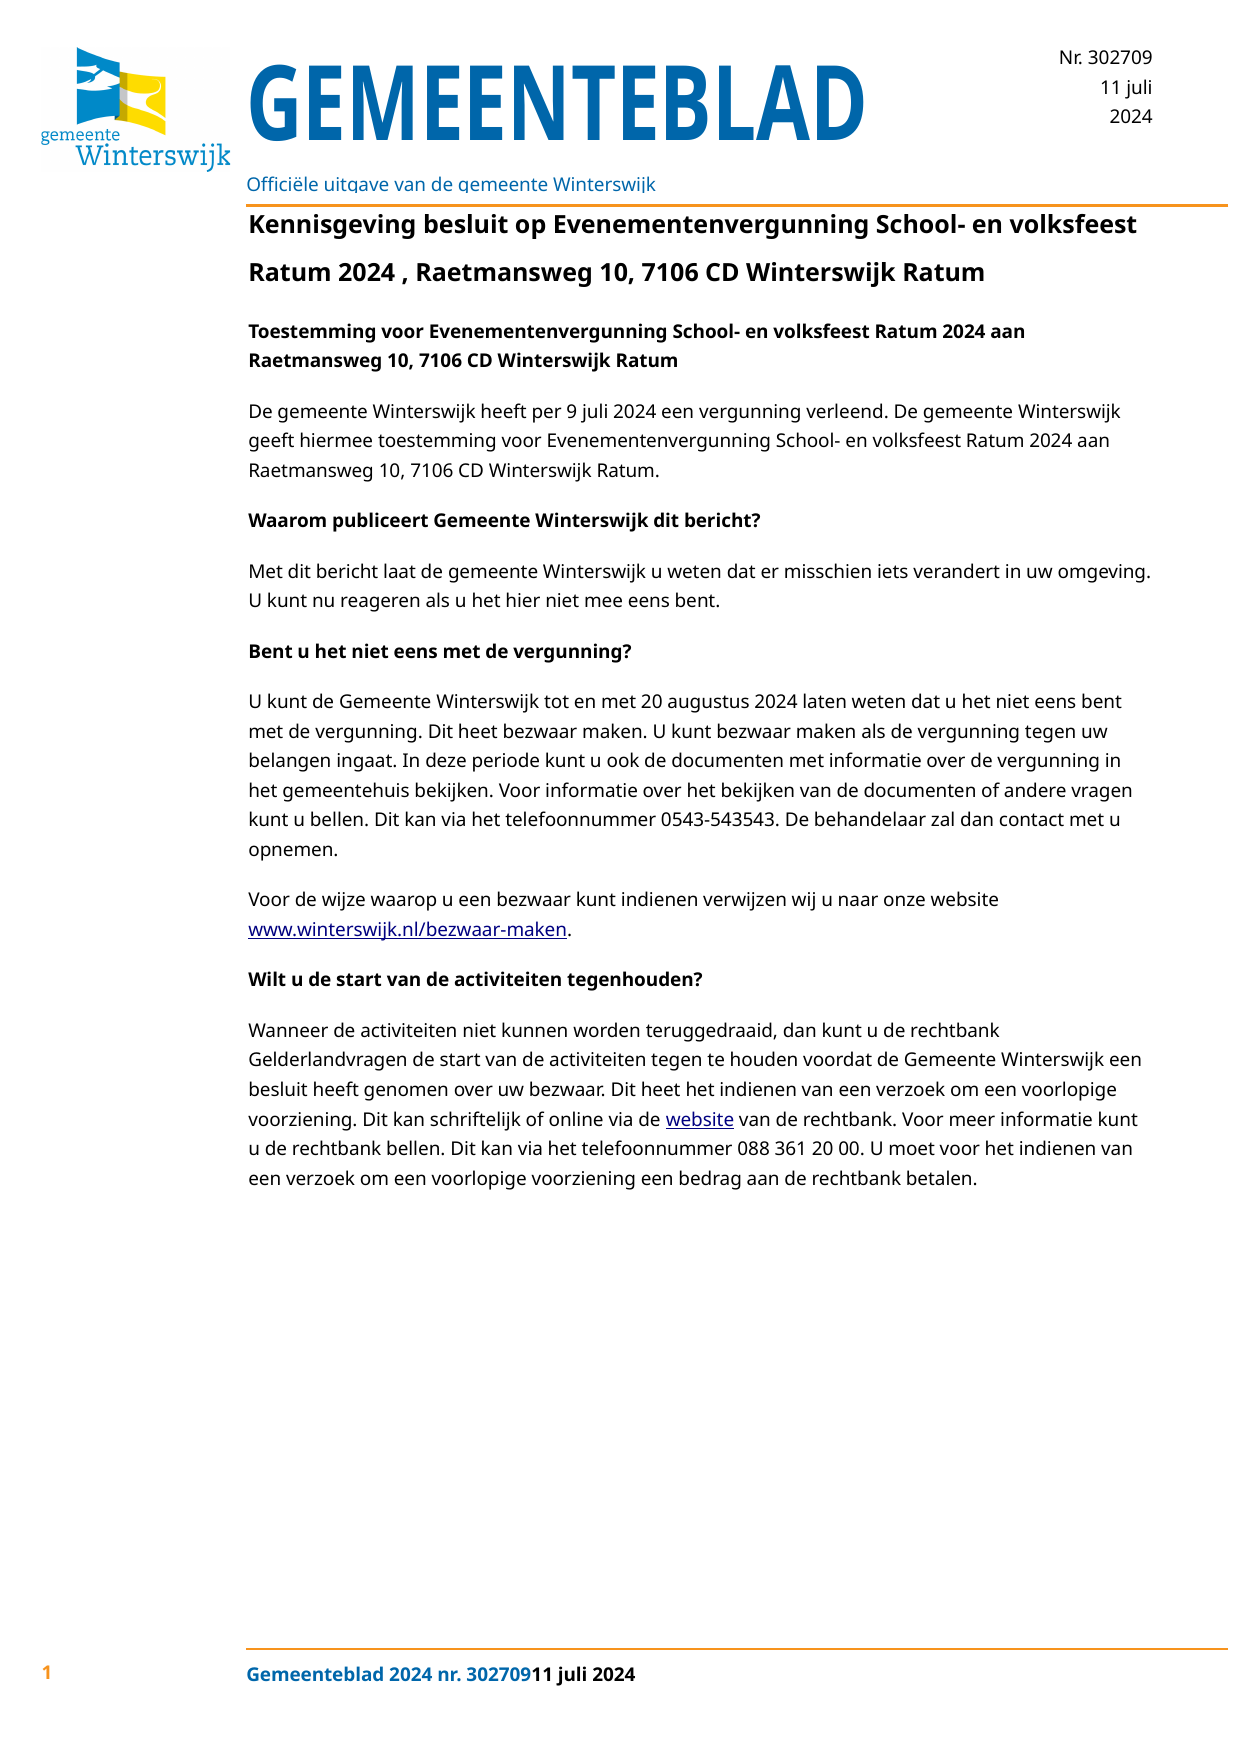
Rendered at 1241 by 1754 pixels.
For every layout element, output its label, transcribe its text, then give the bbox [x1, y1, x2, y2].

text Wilt u de start van de activiteiten tegenhouden? [248, 967, 1152, 992]
picture [41, 47, 231, 172]
text De gemeente Winterswijk heeft per 9 juli 2024 een vergunning verleend. De gemeente Winterswijk geeft hiermee toestemming voor Evenementenvergunning School- en volksfeest Ratum 2024 aan Raetmansweg 10, 7106 CD Winterswijk Ratum. [248, 398, 1152, 483]
text Bent u het niet eens met de vergunning? [248, 638, 1152, 664]
text Toestemming voor Evenementenvergunning School- en volksfeest Ratum 2024 aan Raetmansweg 10, 7106 CD Winterswijk Ratum [248, 318, 1152, 373]
text Wanneer de activiteiten niet kunnen worden teruggedraaid, dan kunt u de rechtbank Gelderlandvragen de start van de activiteiten tegen te houden voordat de Gemeente Winterswijk een besluit heeft genomen over uw bezwaar. Dit heet het indienen van een verzoek om een voorlopige voorziening. Dit kan schriftelijk of online via de website van de rechtbank. Voor meer informatie kunt u de rechtbank bellen. Dit kan via het telefoonnummer 088 361 20 00. U moet voor het indienen van een verzoek om een voorlopige voorziening een bedrag aan de rechtbank betalen. [248, 1017, 1152, 1191]
text Waarom publiceert Gemeente Winterswijk dit bericht? [248, 507, 1152, 533]
text Met dit bericht laat de gemeente Winterswijk u weten dat er misschien iets verandert in uw omgeving. U kunt nu reageren als u het hier niet mee eens bent. [248, 558, 1152, 613]
picture [225, 153, 231, 162]
text U kunt de Gemeente Winterswijk tot en met 20 augustus 2024 laten weten dat u het niet eens bent met de vergunning. Dit heet bezwaar maken. U kunt bezwaar maken als de vergunning tegen uw belangen ingaat. In deze periode kunt u ook de documenten met informatie over de vergunning in het gemeentehuis bekijken. Voor informatie over het bekijken van de documenten of andere vragen kunt u bellen. Dit kan via het telefoonnummer 0543-543543. De behandelaar zal dan contact met u opnemen. [248, 688, 1152, 862]
text Kennisgeving besluit op Evenementenvergunning School- en volksfeest Ratum 2024 , Raetmansweg 10, 7106 CD Winterswijk Ratum [248, 207, 1152, 288]
text Voor de wijze waarop u een bezwaar kunt indienen verwijzen wij u naar onze website www.winterswijk.nl/bezwaar-maken. [248, 887, 1152, 942]
